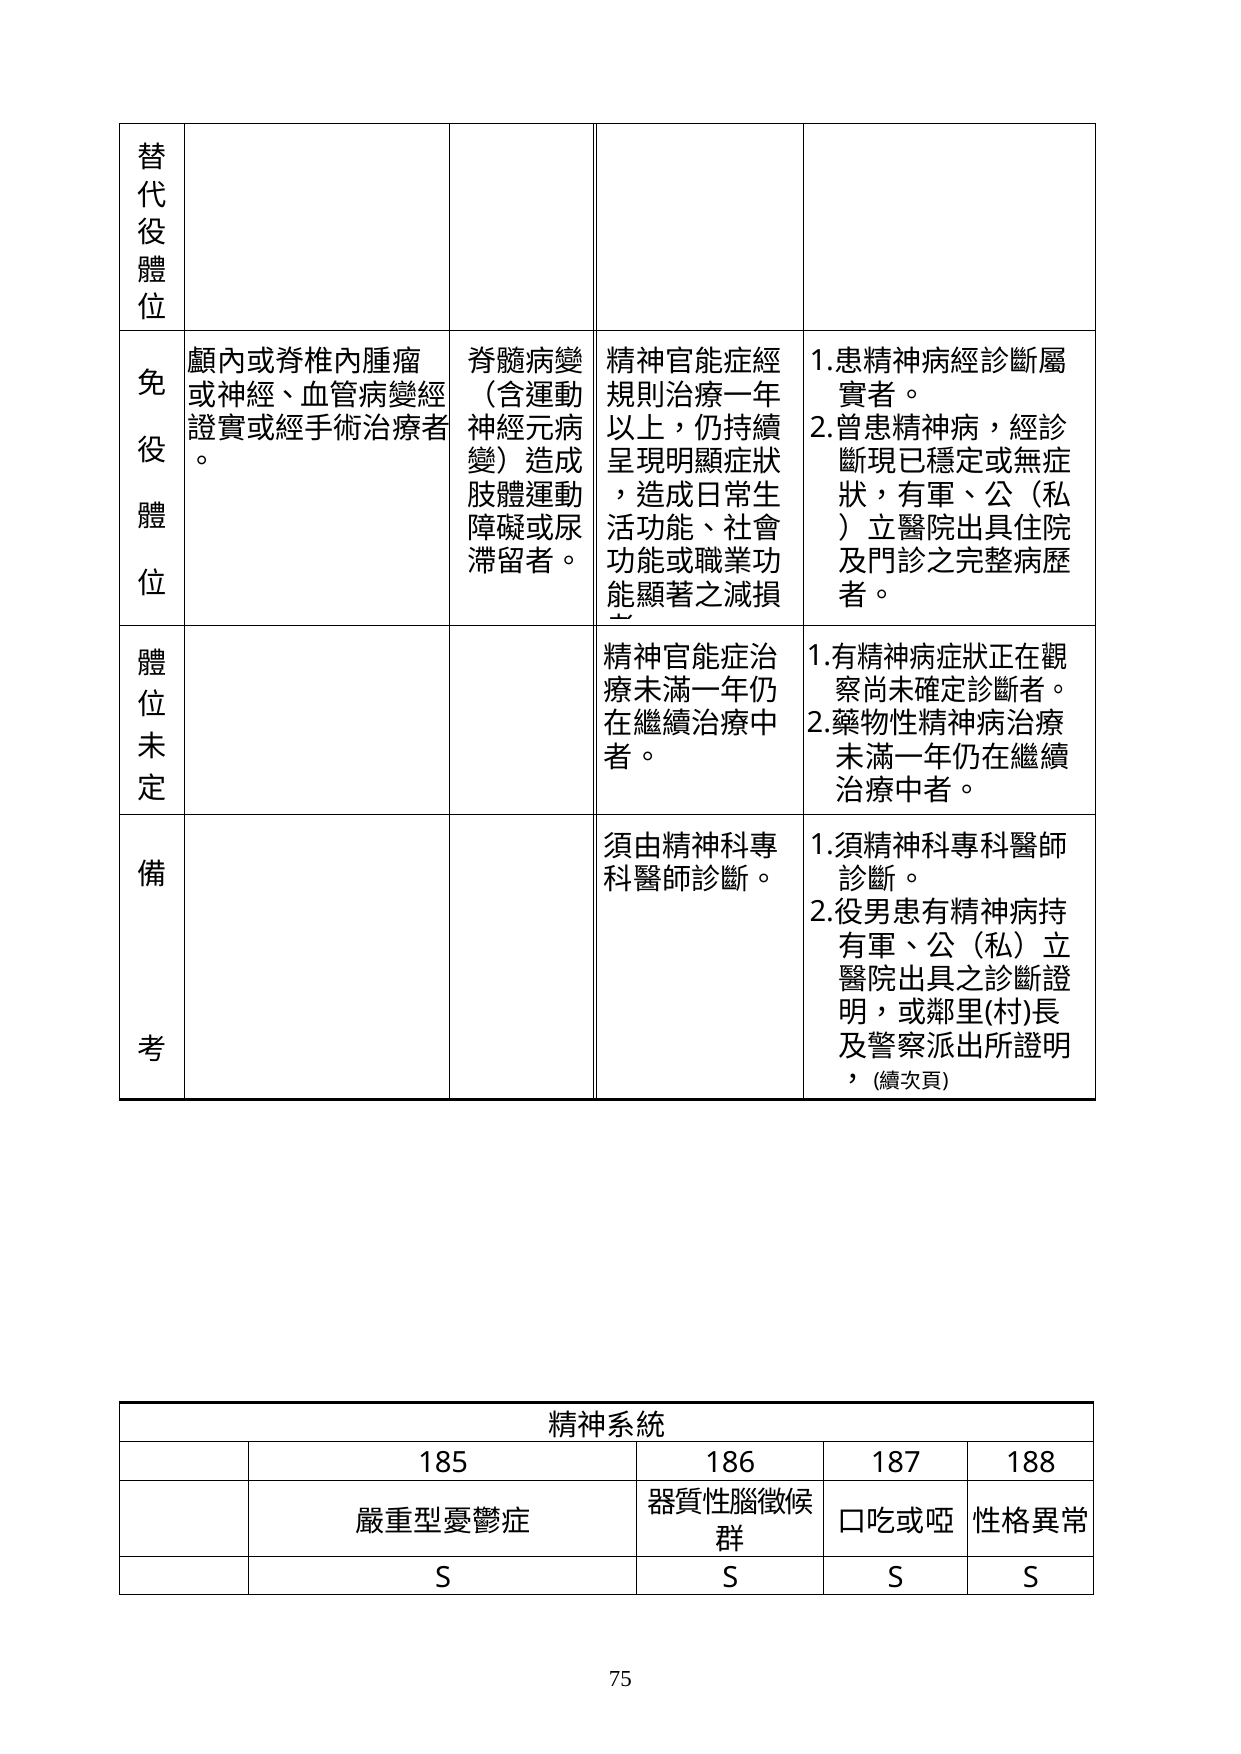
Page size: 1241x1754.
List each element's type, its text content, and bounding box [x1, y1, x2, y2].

table_cell S [824, 1557, 967, 1594]
table_cell [185, 626, 449, 814]
table_cell [120, 1442, 248, 1480]
table_cell 性格異常 [968, 1481, 1093, 1556]
table_cell 口吃或啞 [824, 1481, 967, 1556]
table_cell [450, 124, 593, 330]
table_cell 須由精神科專科醫師診斷。 [597, 815, 803, 1097]
table_cell 精神官能症經規則治療一年以上，仍持續呈現明顯症狀，造成日常生活功能、社會功能或職業功能顯著之減損者。 [597, 331, 803, 625]
table_cell [450, 815, 593, 1097]
table_cell 1.有精神病症狀正在觀察尚未確定診斷者。 2.藥物性精神病治療未滿一年仍在繼續治療中者。 [804, 626, 1095, 814]
table_cell 185 [249, 1442, 636, 1480]
table_cell 免 役 體 位 [120, 331, 184, 625]
table_cell S [249, 1557, 636, 1594]
table_cell [804, 124, 1095, 330]
table_cell 器質性腦徵候群 [637, 1481, 823, 1556]
table_cell 1.患精神病經診斷屬實者。 2.曾患精神病，經診斷現已穩定或無症狀，有軍、公（私）立醫院出具住院及門診之完整病歷者。 [804, 331, 1095, 625]
table_cell 備 考 [120, 815, 184, 1097]
table_cell 體 位 未 定 [120, 626, 184, 814]
table_header 精神系統 [120, 1404, 1093, 1441]
table_cell S [968, 1557, 1093, 1594]
table_cell [185, 124, 449, 330]
table_cell 嚴重型憂鬱症 [249, 1481, 636, 1556]
table_cell 精神官能症治療未滿一年仍在繼續治療中者。 [597, 626, 803, 814]
table_cell 1.須精神科專科醫師診斷。 2.役男患有精神病持有軍、公（私）立醫院出具之診斷證明，或鄰里(村)長及警察派出所證明， (續次頁) [804, 815, 1095, 1097]
table_cell 186 [637, 1442, 823, 1480]
table_cell 顱內或脊椎內腫瘤或神經、血管病變經證實或經手術治療者。 [185, 331, 449, 625]
table_cell 脊髓病變（含運動神經元病變）造成肢體運動障礙或尿滯留者。 [450, 331, 593, 625]
table_cell 替 代 役 體 位 [120, 124, 184, 330]
table_cell [597, 124, 803, 330]
table_cell [185, 815, 449, 1097]
table_cell 188 [968, 1442, 1093, 1480]
table_cell [120, 1557, 248, 1594]
table_cell [450, 626, 593, 814]
table_cell 187 [824, 1442, 967, 1480]
table_cell S [637, 1557, 823, 1594]
table_cell [120, 1481, 248, 1556]
